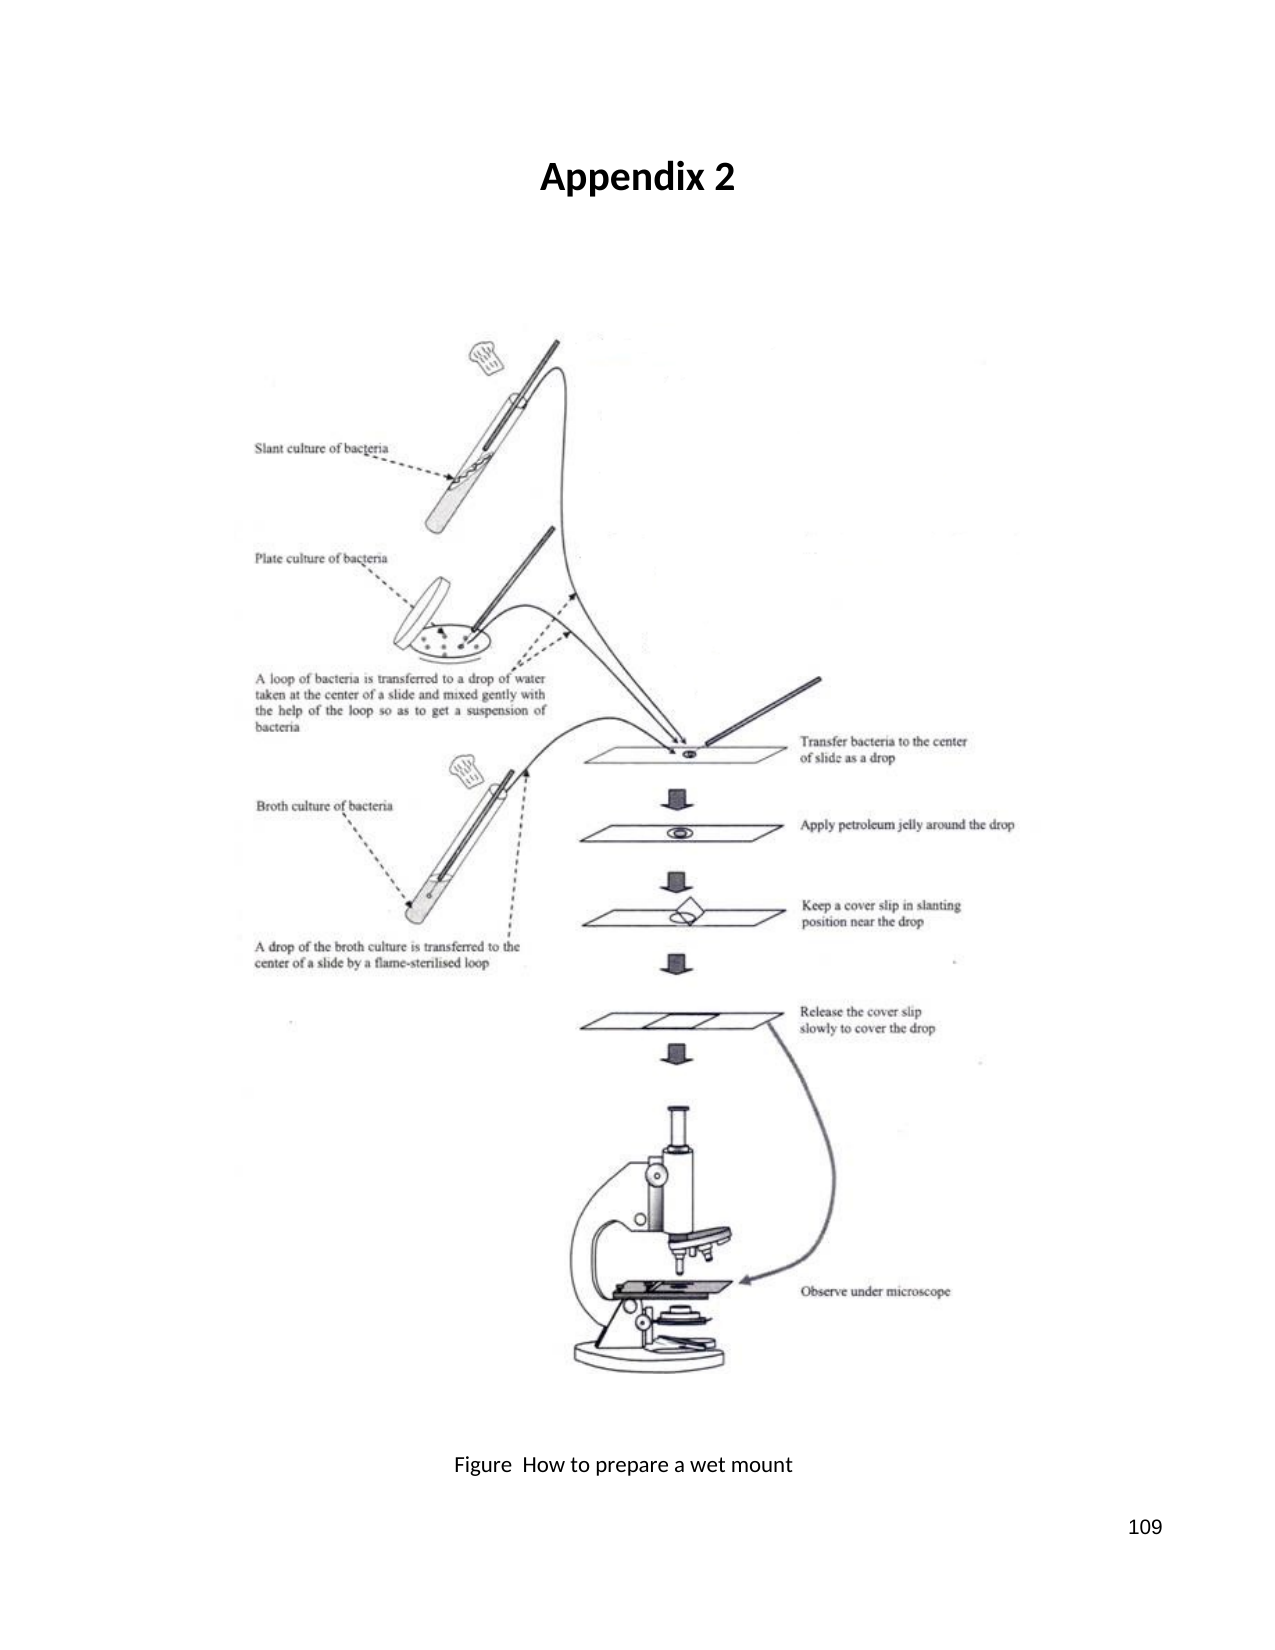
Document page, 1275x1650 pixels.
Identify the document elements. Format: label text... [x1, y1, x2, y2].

text Appendix 2 [112, 150, 1162, 201]
picture [233, 323, 1042, 1374]
